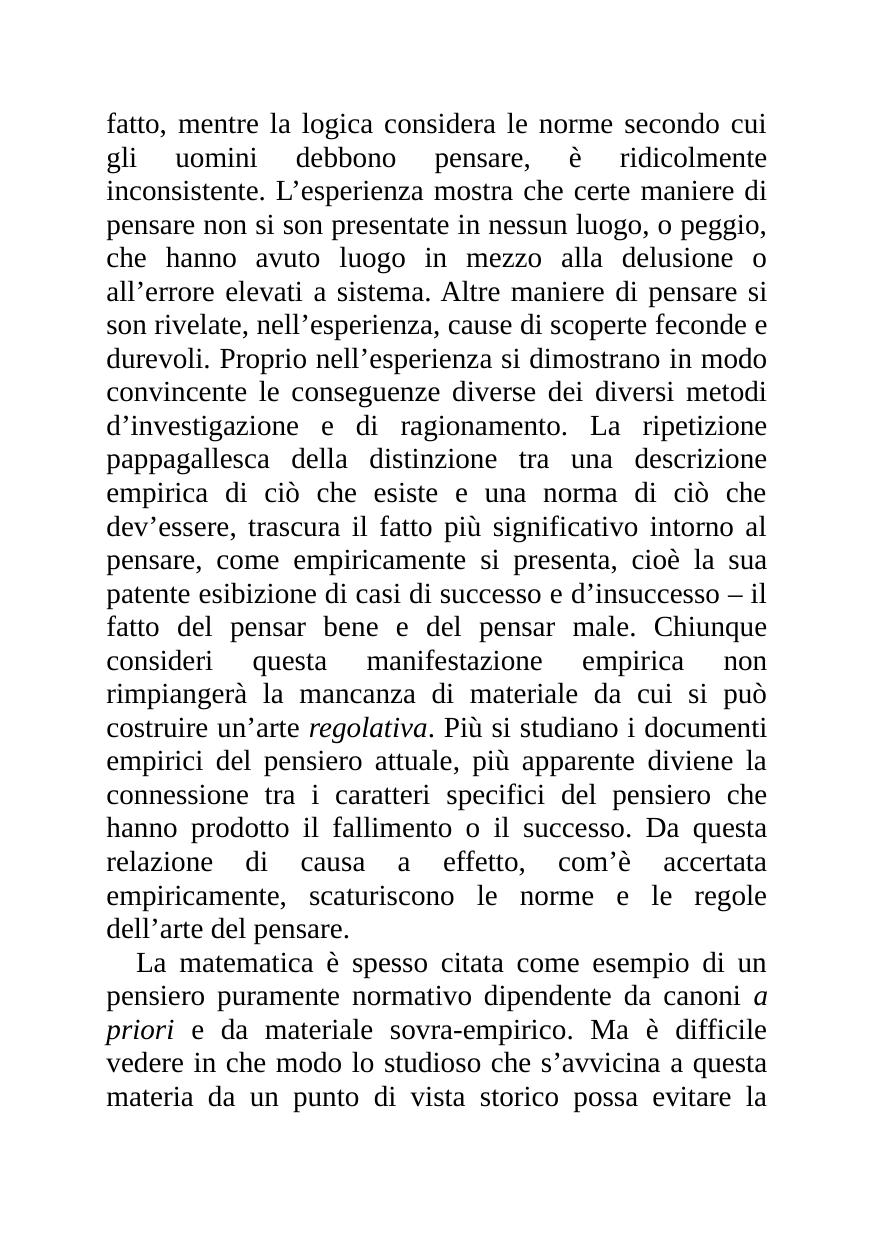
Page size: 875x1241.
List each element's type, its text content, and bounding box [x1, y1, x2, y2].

text fatto, mentre la logica considera le norme secondo cui gli uomini debbono pensare, è ridicolmente inconsistente. L’esperienza mostra che certe maniere di pensare non si son presentate in nessun luogo, o peggio, che hanno avuto luogo in mezzo alla delusione o all’errore elevati a sistema. Altre maniere di pensare si son rivelate, nell’esperienza, cause di scoperte feconde e durevoli. Proprio nell’esperienza si dimostrano in modo convincente le conseguenze diverse dei diversi metodi d’investigazione e di ragionamento. La ripetizione pappagallesca della distinzione tra una descrizione empirica di ciò che esiste e una norma di ciò che dev’essere, trascura il fatto più significativo intorno al pensare, come empiricamente si presenta, cioè la sua patente esibizione di casi di successo e d’insuccesso – il fatto del pensar bene e del pensar male. Chiunque consideri questa manifestazione empirica non rimpiangerà la mancanza di materiale da cui si può costruire un’arte regolativa. Più si studiano i documenti empirici del pensiero attuale, più apparente diviene la connessione tra i caratteri specifici del pensiero che hanno prodotto il fallimento o il successo. Da questa relazione di causa a effetto, com’è accertata empiricamente, scaturiscono le norme e le regole dell’arte del pensare. [106, 106, 768, 945]
text La matematica è spesso citata come esempio di un pensiero puramente normativo dipendente da canoni a priori e da materiale sovra-empirico. Ma è difficile vedere in che modo lo studioso che s’avvicina a questa materia da un punto di vista storico possa evitare la [106, 945, 768, 1112]
